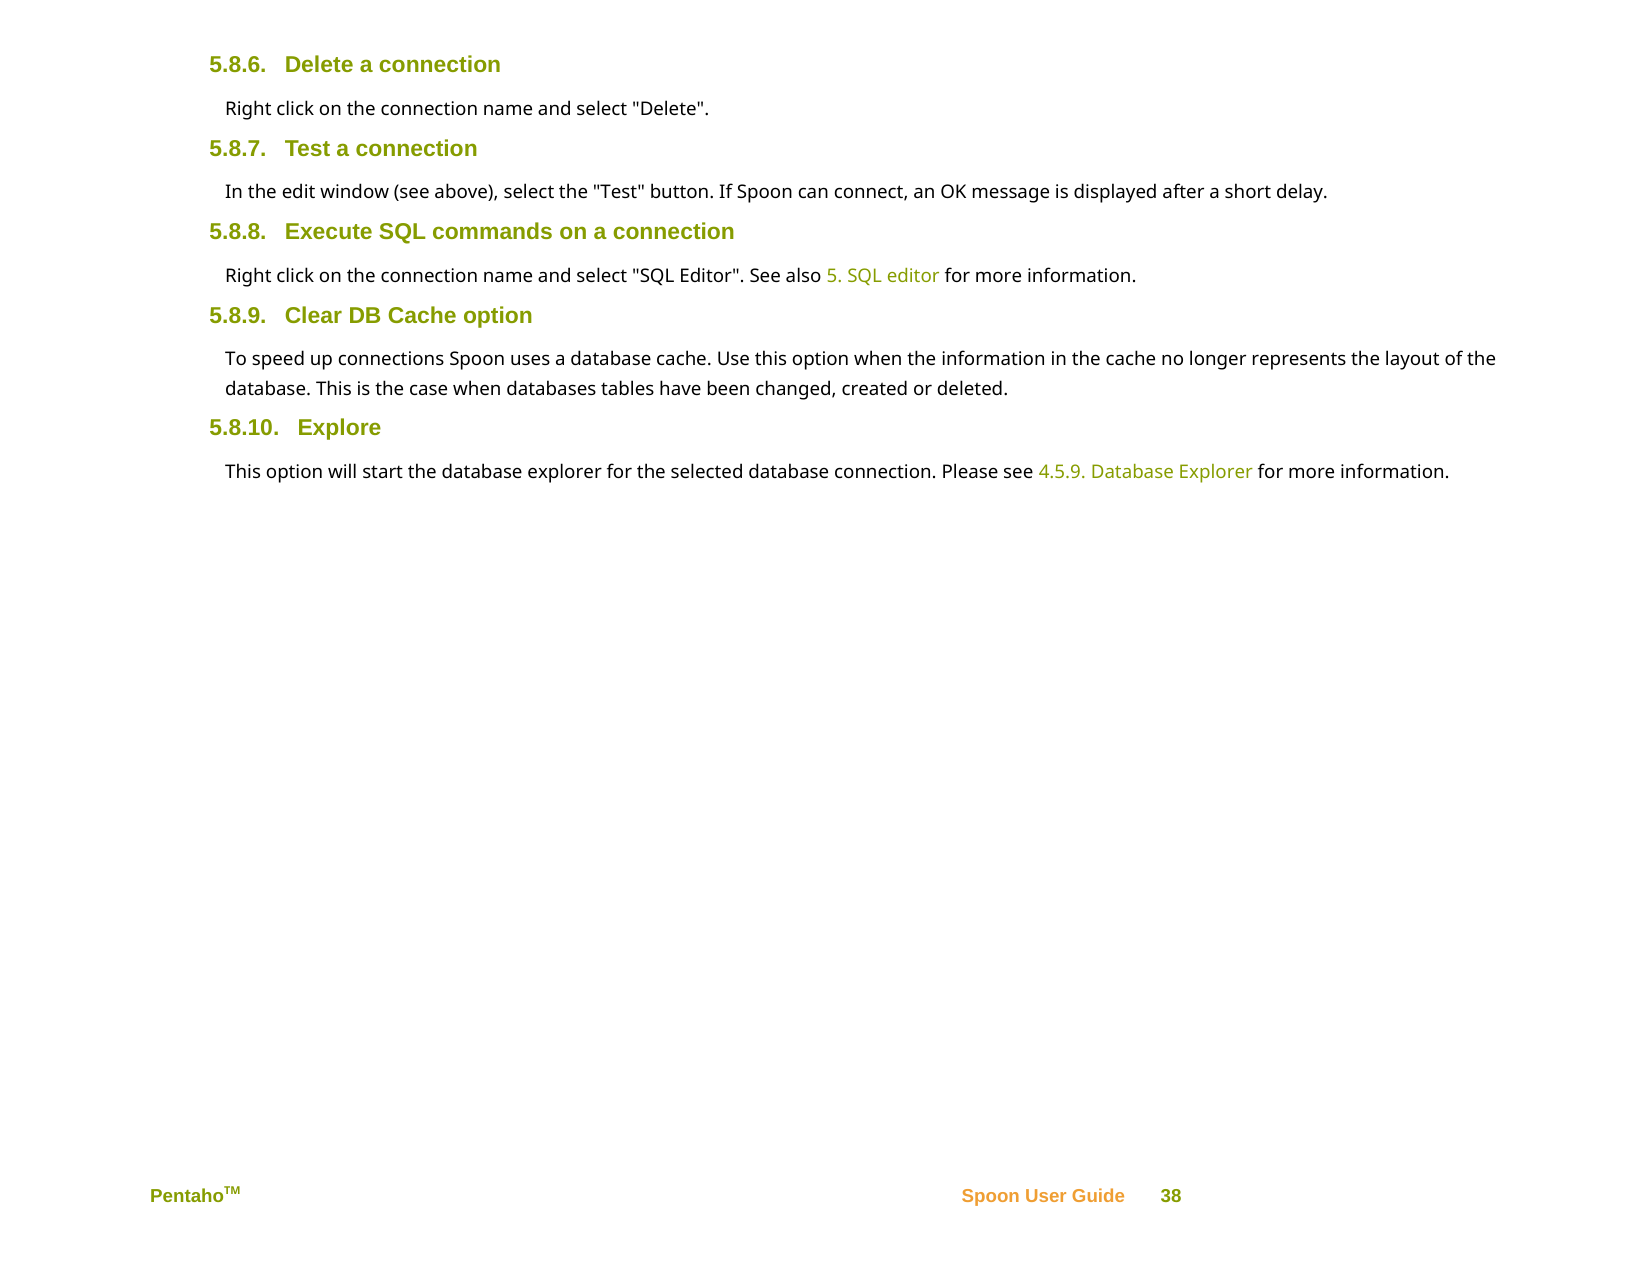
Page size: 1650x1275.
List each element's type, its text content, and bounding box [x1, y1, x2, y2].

text In the edit window (see above), select the "Test" button. If Spoon can connect, an OK message is displayed after a short delay. [225, 176, 1500, 205]
text This option will start the database explorer for the selected database connection. Please see 4.5.9. Database Explorer for more information. [225, 455, 1500, 484]
text Right click on the connection name and select "Delete". [225, 92, 1500, 121]
subtitle Execute SQL commands on a connection [209, 212, 1500, 247]
subtitle Clear DB Cache option [209, 295, 1500, 330]
subtitle Explore [209, 408, 1500, 443]
text Right click on the connection name and select "SQL Editor". See also 5. SQL editor for more information. [225, 259, 1500, 288]
subtitle Delete a connection [209, 45, 1500, 80]
subtitle Test a connection [209, 128, 1500, 163]
text To speed up connections Spoon uses a database cache. Use this option when the information in the cache no longer represents the layout of the database. This is the case when databases tables have been changed, created or deleted. [225, 342, 1500, 401]
